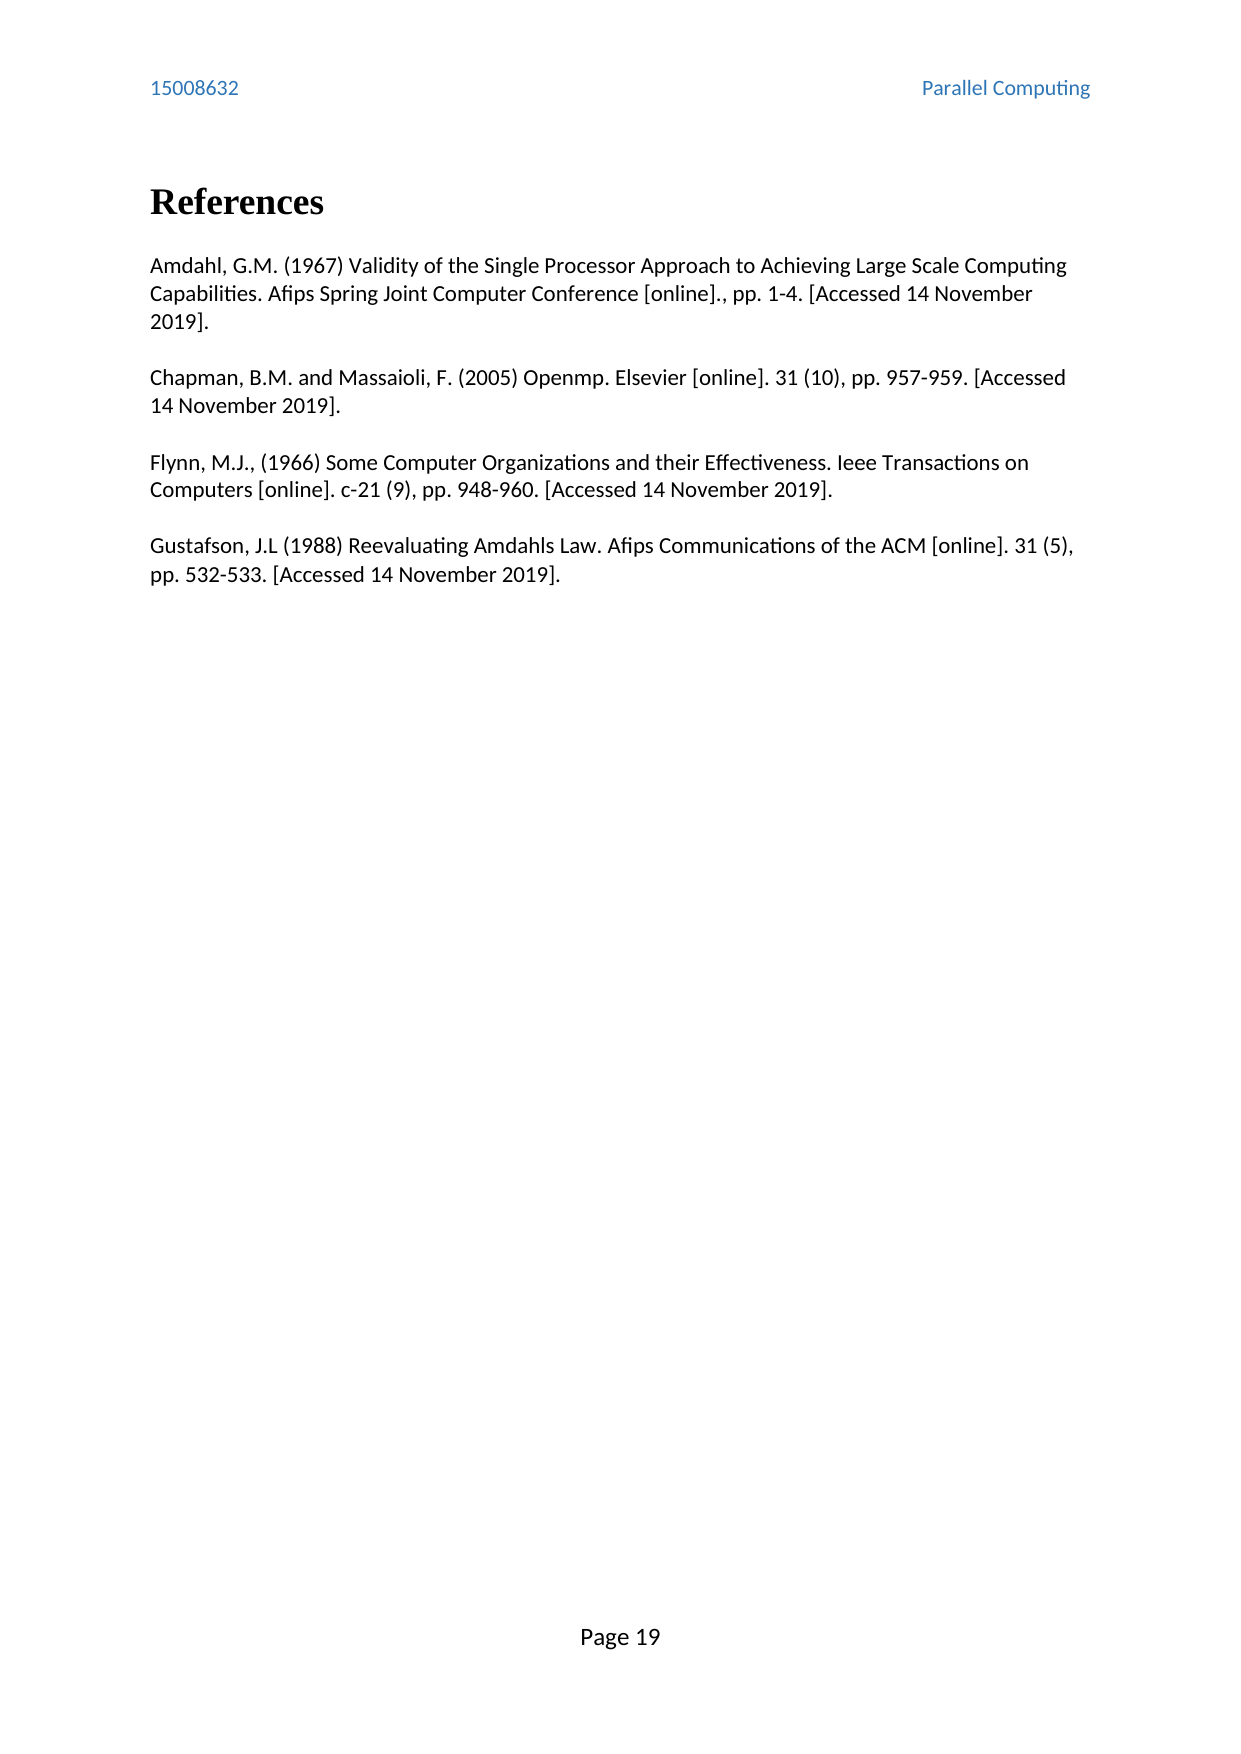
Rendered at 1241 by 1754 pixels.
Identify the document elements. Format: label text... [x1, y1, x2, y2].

subtitle References [150, 179, 1090, 222]
text Amdahl, G.M. (1967) Validity of the Single Processor Approach to Achieving Large Scale Computing Capabilities. Afips Spring Joint Computer Conference [online]., pp. 1-4. [Accessed 14 November 2019]. [150, 251, 1090, 336]
text Chapman, B.M. and Massaioli, F. (2005) Openmp. Elsevier [online]. 31 (10), pp. 957-959. [Accessed 14 November 2019]. [150, 363, 1090, 419]
text Gustafson, J.L (1988) Reevaluating Amdahls Law. Afips Communications of the ACM [online]. 31 (5), pp. 532-533. [Accessed 14 November 2019]. [150, 532, 1090, 588]
text Flynn, M.J., (1966) Some Computer Organizations and their Effectiveness. Ieee Transactions on Computers [online]. c-21 (9), pp. 948-960. [Accessed 14 November 2019]. [150, 448, 1090, 504]
